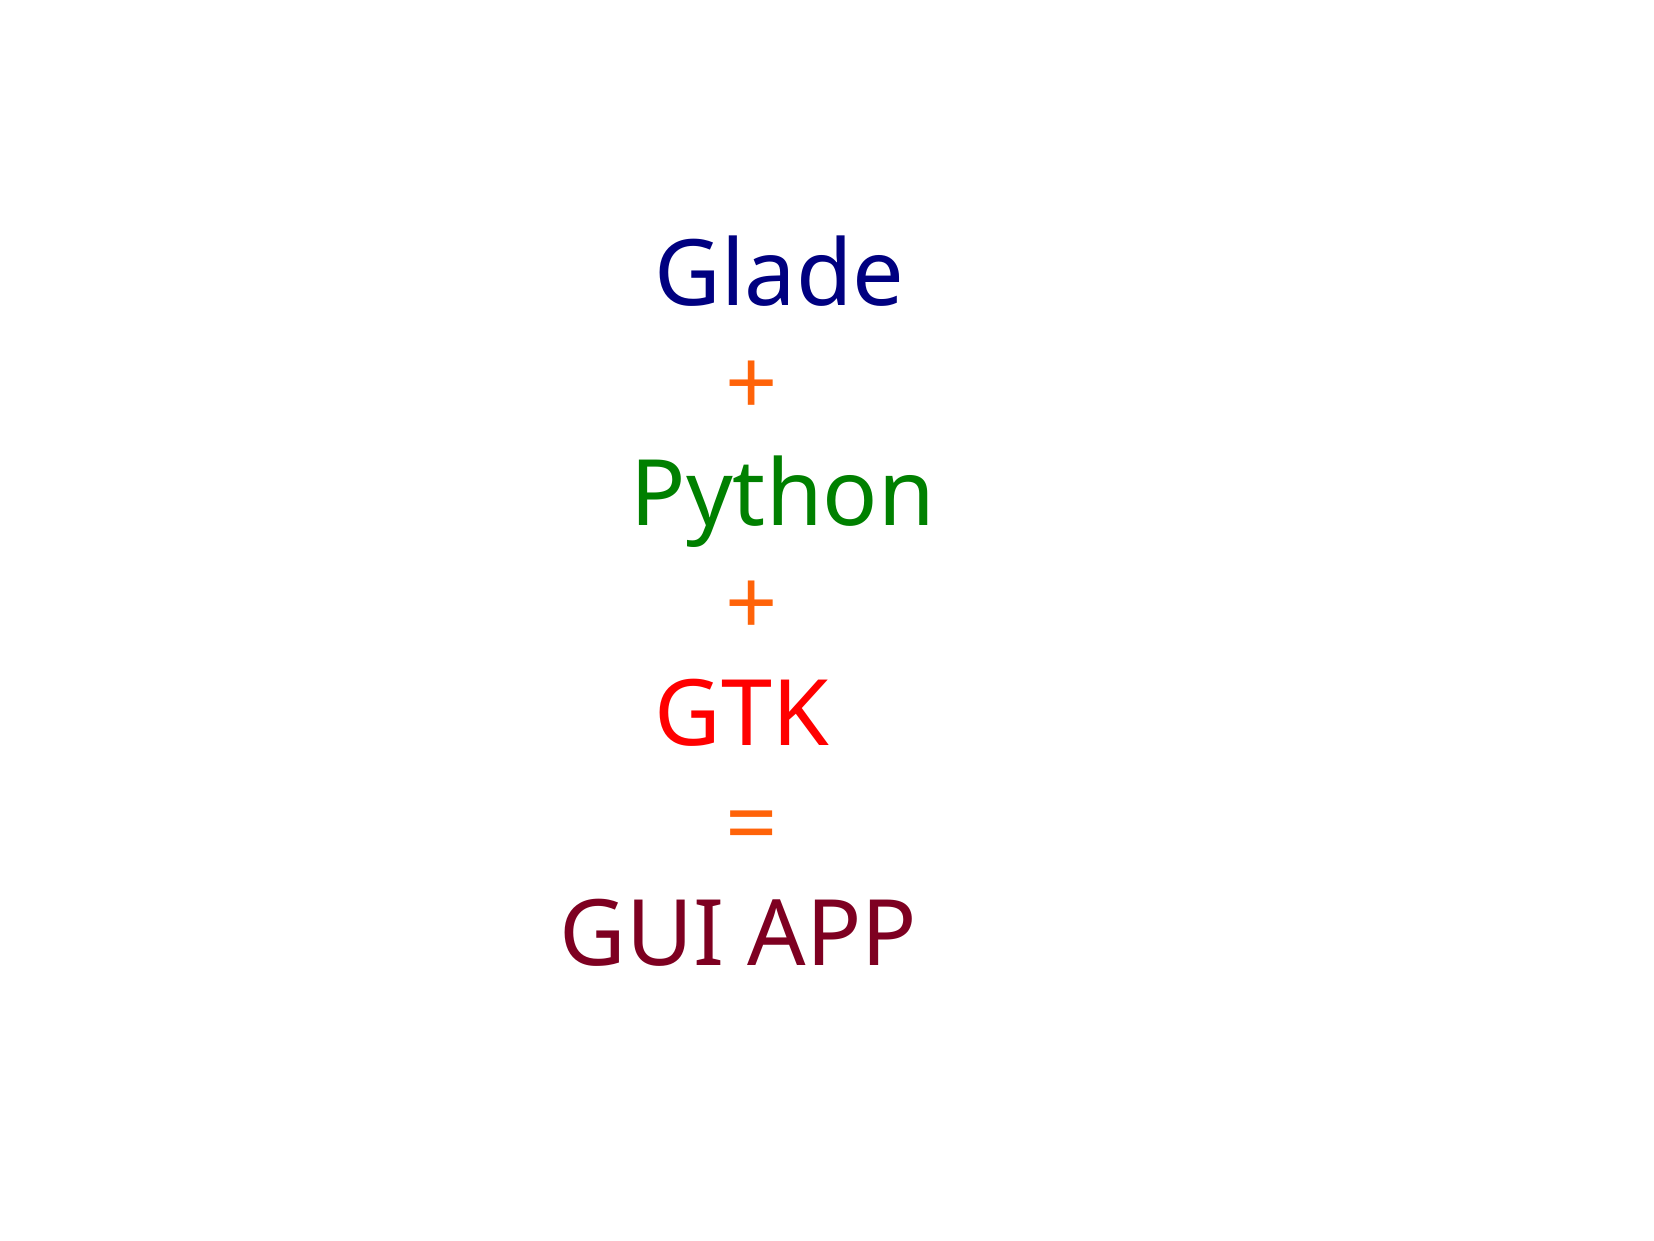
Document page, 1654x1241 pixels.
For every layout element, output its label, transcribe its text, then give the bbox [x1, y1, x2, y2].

text_box Glade + Python + GTK = GUI APP [236, 206, 1417, 1052]
